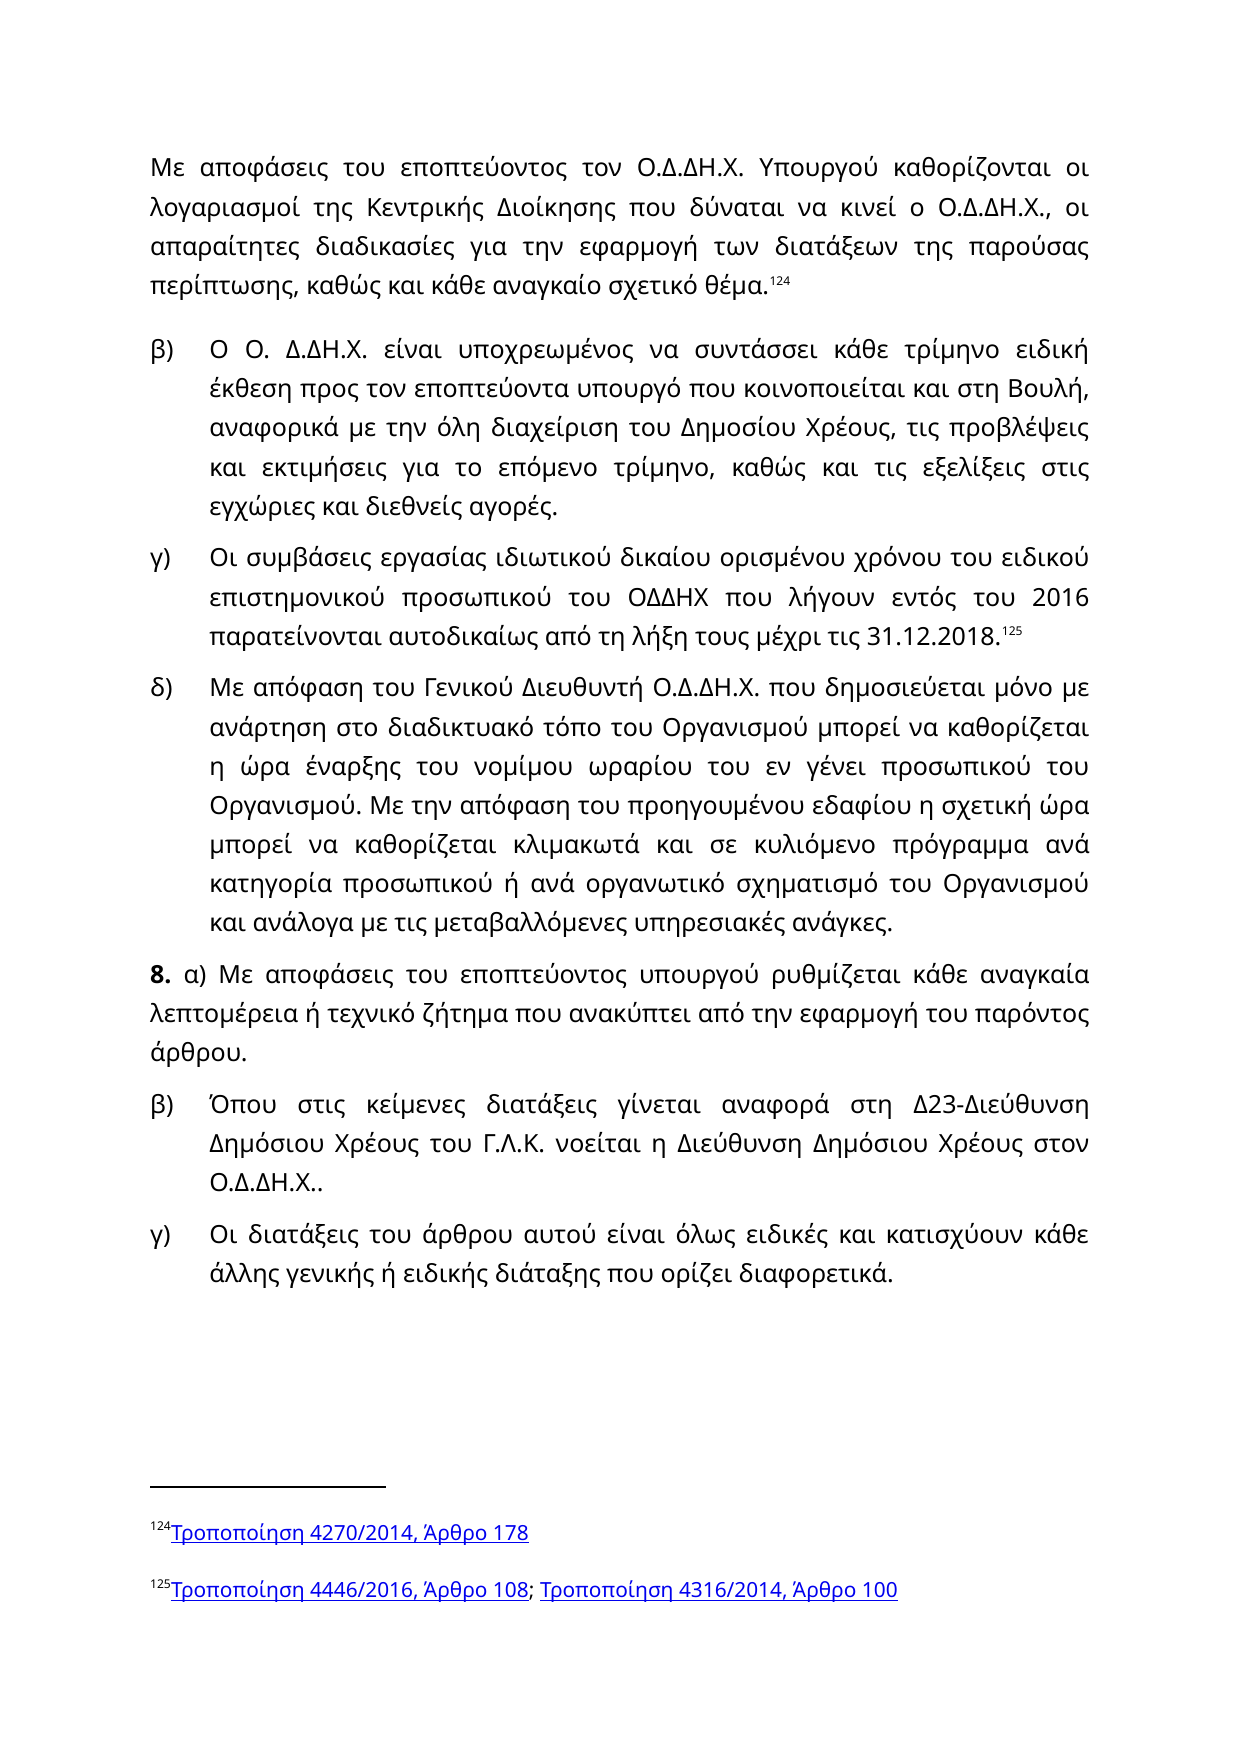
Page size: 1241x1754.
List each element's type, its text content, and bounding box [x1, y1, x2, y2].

list β) Όπου στις κείμενες διατάξεις γίνεται αναφορά στη Δ23-Διεύθυνση Δημόσιου Χρέους του Γ.Λ.Κ. νοείται η Διεύθυνση Δημόσιου Χρέους στον Ο.Δ.ΔΗ.Χ.. [150, 1087, 1090, 1199]
list β) Ο Ο. Δ.ΔΗ.Χ. είναι υποχρεωμένος να συντάσσει κάθε τρίμηνο ειδική έκθεση προς τον εποπτεύοντα υπουργό που κοινοποιείται και στη Βουλή, αναφορικά με την όλη διαχείριση του Δημοσίου Χρέους, τις προβλέψεις και εκτιμήσεις για το επόμενο τρίμηνο, καθώς και τις εξελίξεις στις εγχώριες και διεθνείς αγορές. [150, 332, 1090, 522]
text Τροποποίηση 4270/2014, Άρθρο 178 [150, 1518, 1090, 1546]
list γ) Οι διατάξεις του άρθρου αυτού είναι όλως ειδικές και κατισχύουν κάθε άλλης γενικής ή ειδικής διάταξης που ορίζει διαφορετικά. [150, 1217, 1090, 1290]
list δ) Με απόφαση του Γενικού Διευθυντή Ο.Δ.ΔΗ.Χ. που δημοσιεύεται μόνο με ανάρτηση στο διαδικτυακό τόπο του Οργανισμού μπορεί να καθορίζεται η ώρα έναρξης του νομίμου ωραρίου του εν γένει προσωπικού του Οργανισμού. Με την απόφαση του προηγουμένου εδαφίου η σχετική ώρα μπορεί να καθορίζεται κλιμακωτά και σε κυλιόμενο πρόγραμμα ανά κατηγορία προσωπικού ή ανά οργανωτικό σχηματισμό του Οργανισμού και ανάλογα με τις μεταβαλλόμενες υπηρεσιακές ανάγκες. [150, 670, 1090, 939]
text Με αποφάσεις του εποπτεύοντος τον Ο.Δ.ΔΗ.Χ. Υπουργού καθορίζονται οι λογαριασμοί της Κεντρικής Διοίκησης που δύναται να κινεί ο Ο.Δ.ΔΗ.Χ., οι απαραίτητες διαδικασίες για την εφαρμογή των διατάξεων της παρούσας περίπτωσης, καθώς και κάθε αναγκαίο σχετικό θέμα. [150, 150, 1090, 302]
list γ) Οι συμβάσεις εργασίας ιδιωτικού δικαίου ορισμένου χρόνου του ειδικού επιστημονικού προσωπικού του ΟΔΔΗΧ που λήγουν εντός του 2016 παρατείνονται αυτοδικαίως από τη λήξη τους μέχρι τις 31.12.2018. [150, 540, 1090, 652]
text 8. α) Με αποφάσεις του εποπτεύοντος υπουργού ρυθμίζεται κάθε αναγκαία λεπτομέρεια ή τεχνικό ζήτημα που ανακύπτει από την εφαρμογή του παρόντος άρθρου. [150, 957, 1090, 1069]
text Τροποποίηση 4446/2016, Άρθρο 108; Τροποποίηση 4316/2014, Άρθρο 100 [150, 1576, 1090, 1604]
